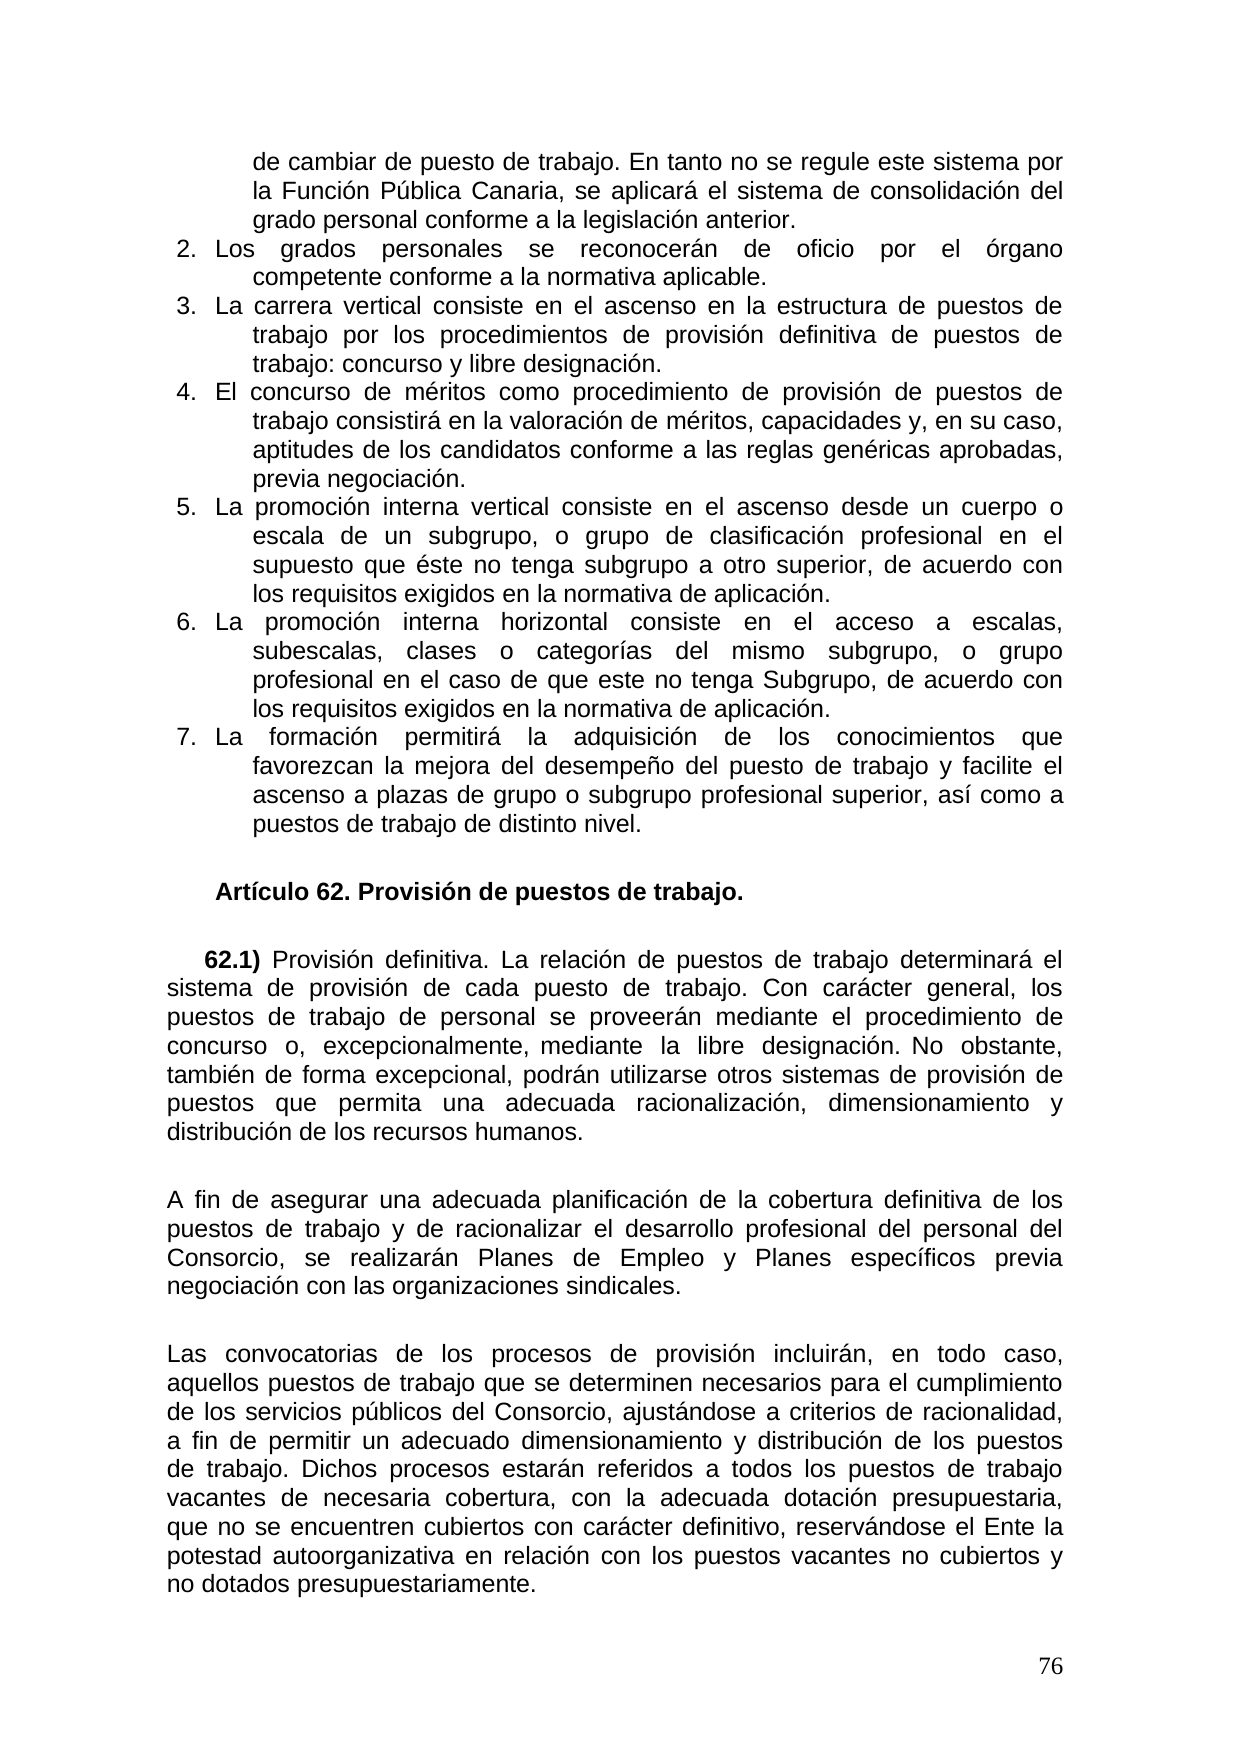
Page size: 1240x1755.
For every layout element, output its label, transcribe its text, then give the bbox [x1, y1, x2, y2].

text Las convocatorias de los procesos de provisión incluirán, en todo caso, aquellos puestos de trabajo que se determinen necesarios para el cumplimiento de los servicios públicos del Consorcio, ajustándose a criterios de racionalidad, a fin de permitir un adecuado dimensionamiento y distribución de los puestos de trabajo. Dichos procesos estarán referidos a todos los puestos de trabajo vacantes de necesaria cobertura, con la adecuada dotación presupuestaria, que no se encuentren cubiertos con carácter definitivo, reservándose el Ente la potestad autoorganizativa en relación con los puestos vacantes no cubiertos y no dotados presupuestariamente. [167, 1339, 1063, 1598]
list Los grados personales se reconocerán de oficio por el órgano competente conforme a la normativa aplicable. [176, 233, 1063, 291]
list La formación permitirá la adquisición de los conocimientos que favorezcan la mejora del desempeño del puesto de trabajo y facilite el ascenso a plazas de grupo o subgrupo profesional superior, así como a puestos de trabajo de distinto nivel. [176, 722, 1063, 837]
text de cambiar de puesto de trabajo. En tanto no se regule este sistema por la Función Pública Canaria, se aplicará el sistema de consolidación del grado personal conforme a la legislación anterior. [252, 147, 1063, 233]
list La promoción interna horizontal consiste en el acceso a escalas, subescalas, clases o categorías del mismo subgrupo, o grupo profesional en el caso de que este no tenga Subgrupo, de acuerdo con los requisitos exigidos en la normativa de aplicación. [176, 607, 1063, 722]
text A fin de asegurar una adecuada planificación de la cobertura definitiva de los puestos de trabajo y de racionalizar el desarrollo profesional del personal del Consorcio, se realizarán Planes de Empleo y Planes específicos previa negociación con las organizaciones sindicales. [167, 1185, 1063, 1300]
list El concurso de méritos como procedimiento de provisión de puestos de trabajo consistirá en la valoración de méritos, capacidades y, en su caso, aptitudes de los candidatos conforme a las reglas genéricas aprobadas, previa negociación. [176, 377, 1063, 492]
subtitle Artículo 62. Provisión de puestos de trabajo. [215, 877, 1075, 906]
list La carrera vertical consiste en el ascenso en la estructura de puestos de trabajo por los procedimientos de provisión definitiva de puestos de trabajo: concurso y libre designación. [176, 291, 1063, 377]
list La promoción interna vertical consiste en el ascenso desde un cuerpo o escala de un subgrupo, o grupo de clasificación profesional en el supuesto que éste no tenga subgrupo a otro superior, de acuerdo con los requisitos exigidos en la normativa de aplicación. [176, 492, 1063, 607]
text 62.1) Provisión definitiva. La relación de puestos de trabajo determinará el sistema de provisión de cada puesto de trabajo. Con carácter general, los puestos de trabajo de personal se proveerán mediante el procedimiento de concurso o, excepcionalmente, mediante la libre designación. No obstante, también de forma excepcional, podrán utilizarse otros sistemas de provisión de puestos que permita una adecuada racionalización, dimensionamiento y distribución de los recursos humanos. [167, 944, 1063, 1146]
